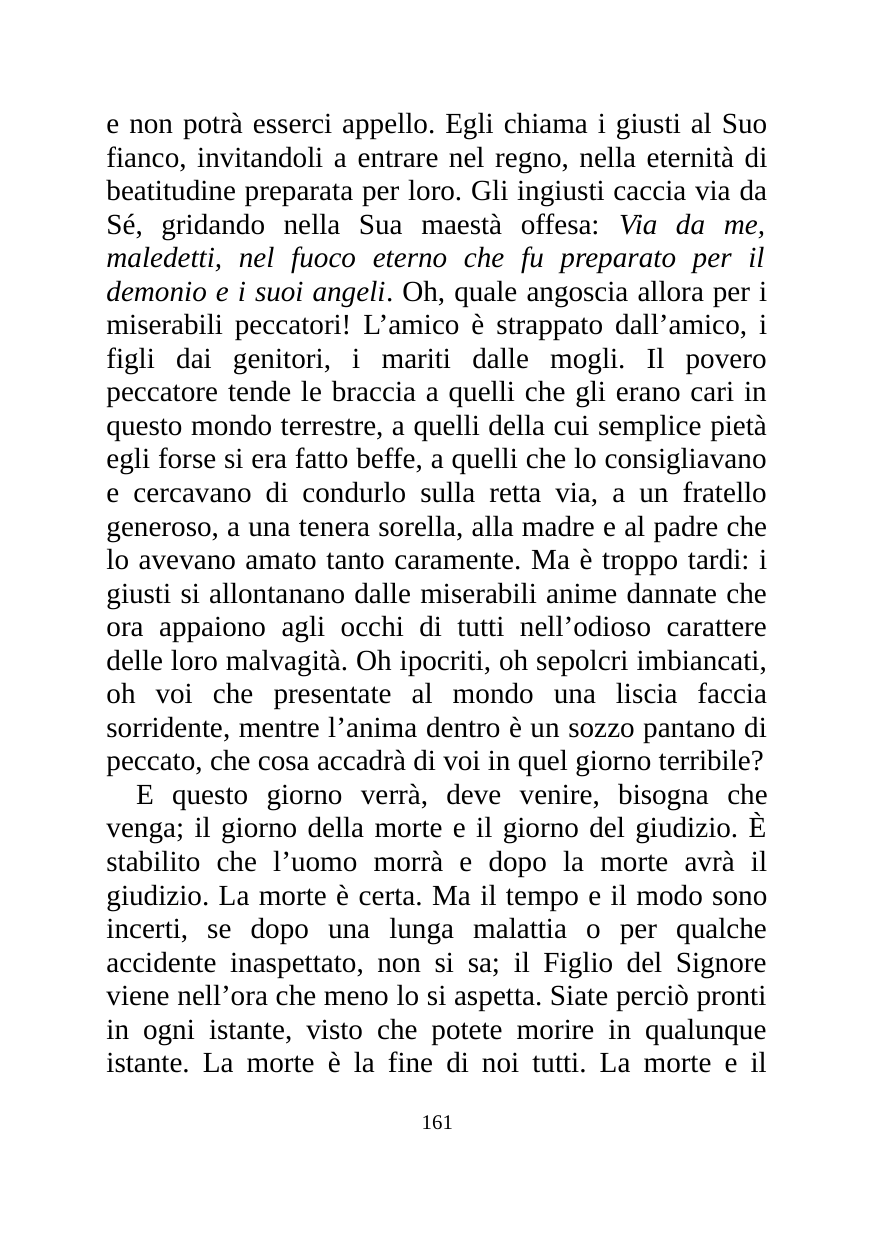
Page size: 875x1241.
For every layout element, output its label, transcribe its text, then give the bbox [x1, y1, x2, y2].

text e non potrà esserci appello. Egli chiama i giusti al Suo fianco, invitandoli a entrare nel regno, nella eternità di beatitudine preparata per loro. Gli ingiusti caccia via da Sé, gridando nella Sua maestà offesa: Via da me, maledetti, nel fuoco eterno che fu preparato per il demonio e i suoi angeli. Oh, quale angoscia allora per i miserabili peccatori! L’amico è strappato dall’amico, i figli dai genitori, i mariti dalle mogli. Il povero peccatore tende le braccia a quelli che gli erano cari in questo mondo terrestre, a quelli della cui semplice pietà egli forse si era fatto beffe, a quelli che lo consigliavano e cercavano di condurlo sulla retta via, a un fratello generoso, a una tenera sorella, alla madre e al padre che lo avevano amato tanto caramente. Ma è troppo tardi: i giusti si allontanano dalle miserabili anime dannate che ora appaiono agli occhi di tutti nell’odioso carattere delle loro malvagità. Oh ipocriti, oh sepolcri imbiancati, oh voi che presentate al mondo una liscia faccia sorridente, mentre l’anima dentro è un sozzo pantano di peccato, che cosa accadrà di voi in quel giorno terribile? [106, 106, 768, 777]
text E questo giorno verrà, deve venire, bisogna che venga; il giorno della morte e il giorno del giudizio. È stabilito che l’uomo morrà e dopo la morte avrà il giudizio. La morte è certa. Ma il tempo e il modo sono incerti, se dopo una lunga malattia o per qualche accidente inaspettato, non si sa; il Figlio del Signore viene nell’ora che meno lo si aspetta. Siate perciò pronti in ogni istante, visto che potete morire in qualunque istante. La morte è la fine di noi tutti. La morte e il [106, 777, 768, 1079]
